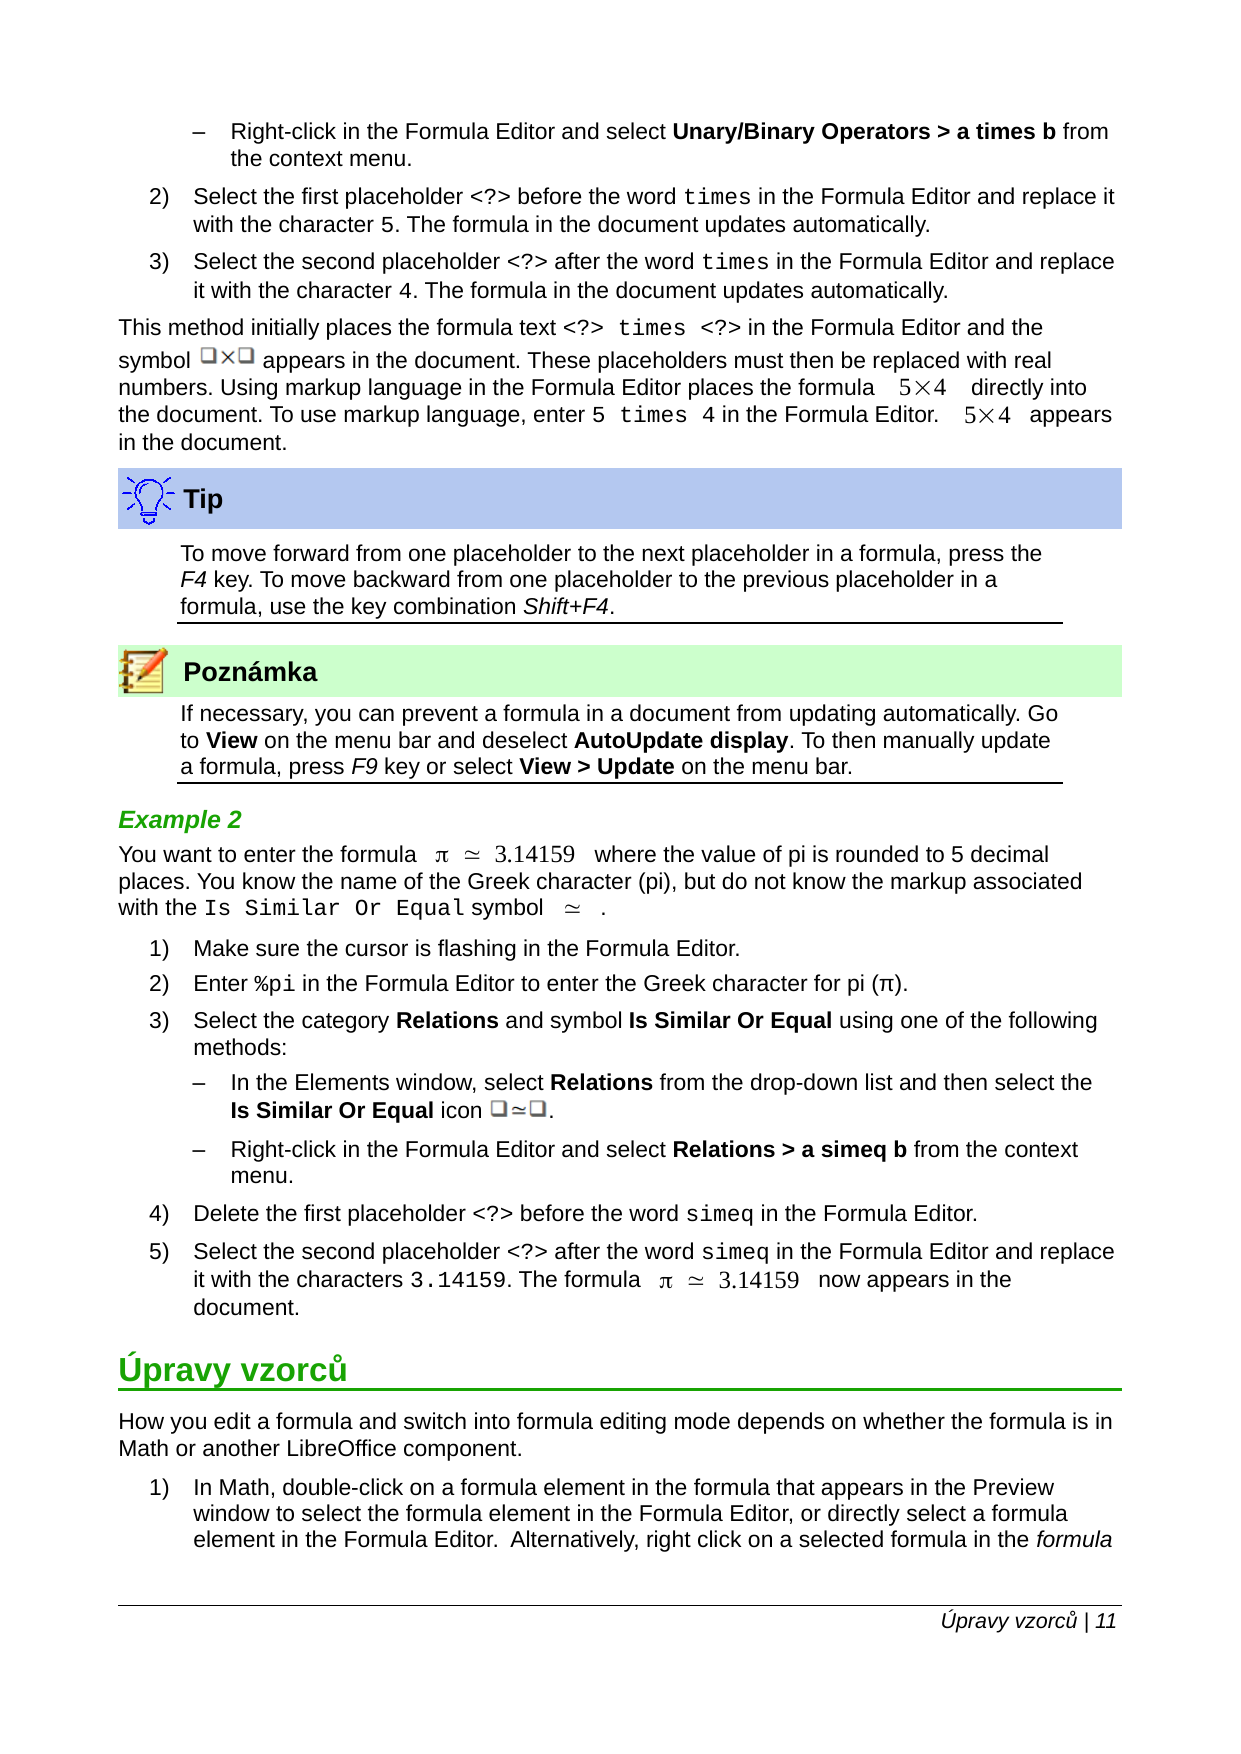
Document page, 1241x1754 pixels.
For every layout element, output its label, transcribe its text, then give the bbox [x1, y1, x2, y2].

list Select the second placeholder <?> after the word simeq in the Formula Editor and replace it with the characters 3.14159. The formulanow appears in the document. [169, 1238, 1122, 1321]
subtitle Poznámka [118, 645, 1122, 697]
list Select the first placeholder <?> before the word times in the Formula Editor and replace it with the character 5. The formula in the document updates automatically. [169, 183, 1122, 239]
list Select the second placeholder <?> after the word times in the Formula Editor and replace it with the character 4. The formula in the document updates automatically. [169, 248, 1122, 305]
text You want to enter the formulawhere the value of pi is rounded to 5 decimal places. You know the name of the Greek character (pi), but do not know the markup associated with the Is Similar Or Equal symbol. [118, 840, 1122, 922]
text To move forward from one placeholder to the next placeholder in a formula, press the F4 key. To move backward from one placeholder to the previous placeholder in a formula, use the key combination Shift+F4. [177, 537, 1063, 622]
picture [119, 469, 179, 529]
list Right-click in the Formula Editor and select Unary/Binary Operators > a times b from the context menu. [192, 118, 1122, 171]
text If necessary, you can prevent a formula in a document from updating automatically. Go to View on the menu bar and deselect AutoUpdate display. To then manually update a formula, press F9 key or select View > Update on the menu bar. [177, 697, 1063, 782]
subtitle Úpravy vzorců [118, 1350, 1122, 1388]
list In Math, double-click on a formula element in the formula that appears in the Preview window to select the formula element in the Formula Editor, or directly select a formula element in the Formula Editor. Alternatively, right click on a selected formula in the formula [169, 1473, 1122, 1553]
list Delete the first placeholder <?> before the word simeq in the Formula Editor. [169, 1200, 1122, 1229]
list Enter %pi in the Formula Editor to enter the Greek character for pi (π). [169, 970, 1122, 998]
list Select the category Relations and symbol Is Similar Or Equal using one of the following methods: [169, 1007, 1122, 1060]
picture [197, 342, 257, 369]
list In the Elements window, select Relations from the drop-down list and then select the Is Similar Or Equal icon . [192, 1069, 1122, 1124]
subtitle Example 2 [118, 805, 1122, 834]
text This method initially places the formula text <?> times <?> in the Formula Editor and the symbol appears in the document. These placeholders must then be replaced with real numbers. Using markup language in the Formula Editor places the formula directly into the document. To use markup language, enter 5 times 4 in the Formula Editor. appears in the document. [118, 314, 1122, 456]
text How you edit a formula and switch into formula editing mode depends on whether the formula is in Math or another LibreOffice component. [118, 1408, 1122, 1461]
subtitle Tip [118, 468, 1122, 529]
list Right-click in the Formula Editor and select Relations > a simeq b from the context menu. [192, 1136, 1122, 1188]
list Make sure the cursor is flashing in the Formula Editor. [169, 935, 1122, 961]
picture [488, 1095, 548, 1119]
picture [119, 646, 170, 697]
